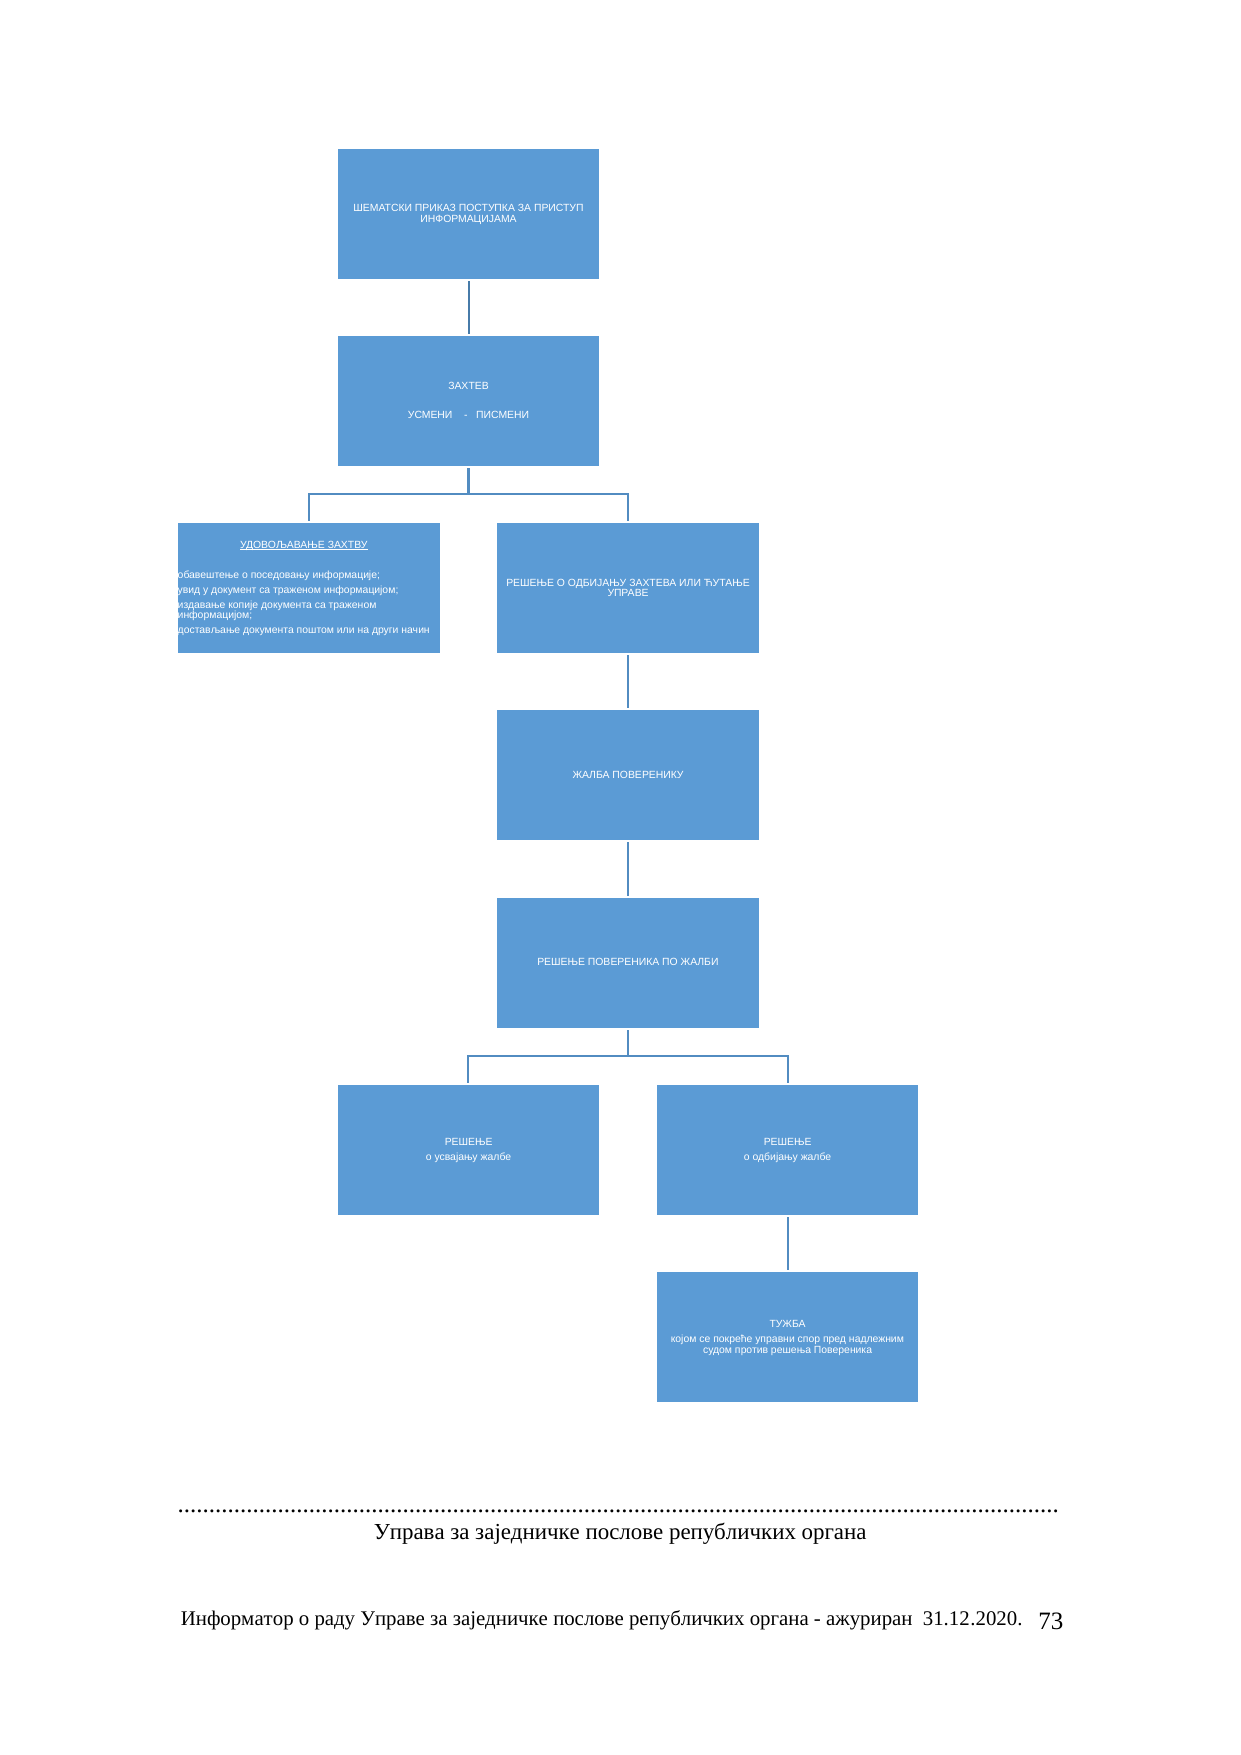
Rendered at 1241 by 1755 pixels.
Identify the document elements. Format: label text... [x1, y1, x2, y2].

text ............................................................................................................................................. [177, 1489, 1063, 1518]
text Управа за заједничке послове републичких органа [177, 1518, 1063, 1544]
